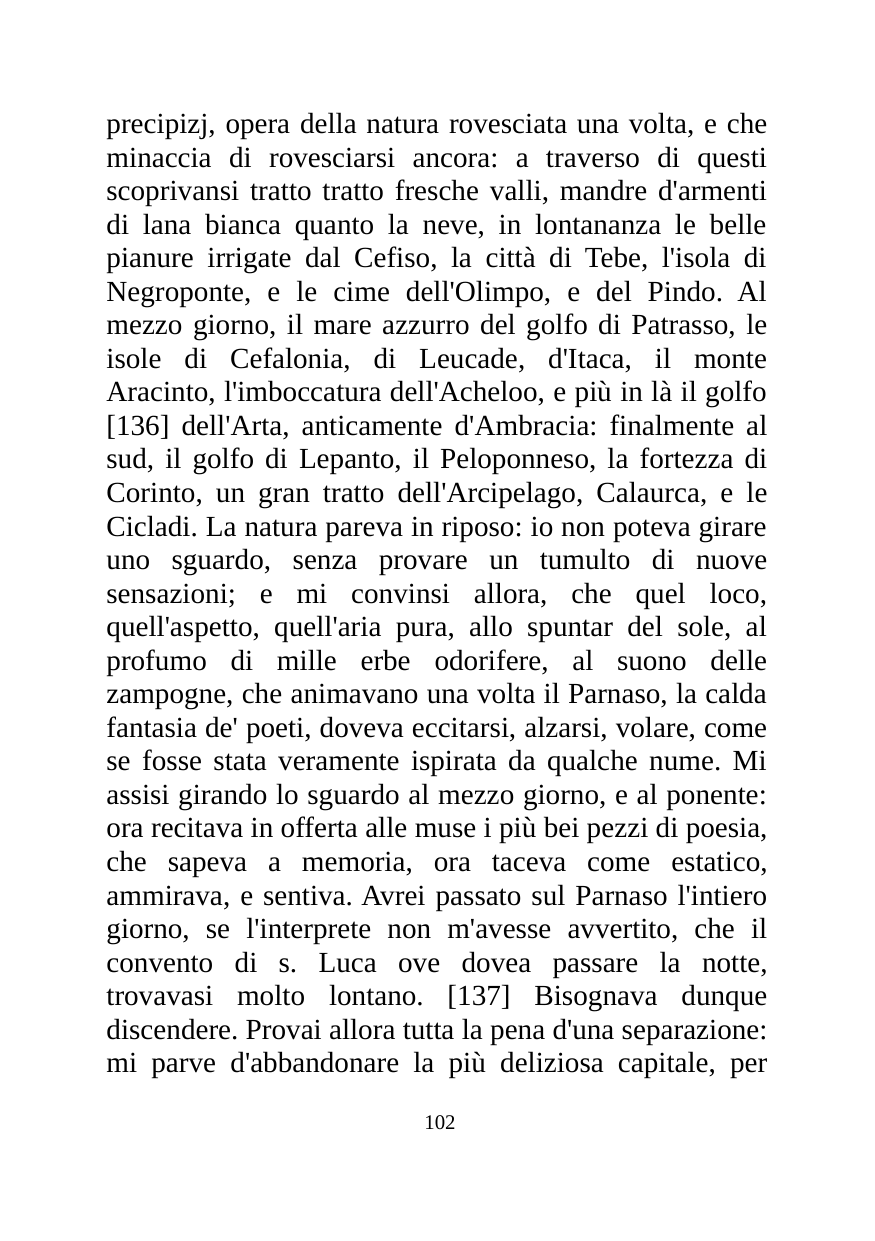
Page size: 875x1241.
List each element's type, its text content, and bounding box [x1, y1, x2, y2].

text precipizj, opera della natura rovesciata una volta, e che minaccia di rovesciarsi ancora: a traverso di questi scoprivansi tratto tratto fresche valli, mandre d'armenti di lana bianca quanto la neve, in lontananza le belle pianure irrigate dal Cefiso, la città di Tebe, l'isola di Negroponte, e le cime dell'Olimpo, e del Pindo. Al mezzo giorno, il mare azzurro del golfo di Patrasso, le isole di Cefalonia, di Leucade, d'Itaca, il monte Aracinto, l'imboccatura dell'Acheloo, e più in là il golfo [136] dell'Arta, anticamente d'Ambracia: finalmente al sud, il golfo di Lepanto, il Peloponneso, la fortezza di Corinto, un gran tratto dell'Arcipelago, Calaurca, e le Cicladi. La natura pareva in riposo: io non poteva girare uno sguardo, senza provare un tumulto di nuove sensazioni; e mi convinsi allora, che quel loco, quell'aspetto, quell'aria pura, allo spuntar del sole, al profumo di mille erbe odorifere, al suono delle zampogne, che animavano una volta il Parnaso, la calda fantasia de' poeti, doveva eccitarsi, alzarsi, volare, come se fosse stata veramente ispirata da qualche nume. Mi assisi girando lo sguardo al mezzo giorno, e al ponente: ora recitava in offerta alle muse i più bei pezzi di poesia, che sapeva a memoria, ora taceva come estatico, ammirava, e sentiva. Avrei passato sul Parnaso l'intiero giorno, se l'interprete non m'avesse avvertito, che il convento di s. Luca ove dovea passare la notte, trovavasi molto lontano. [137] Bisognava dunque discendere. Provai allora tutta la pena d'una separazione: mi parve d'abbandonare la più deliziosa capitale, per [106, 106, 768, 1079]
